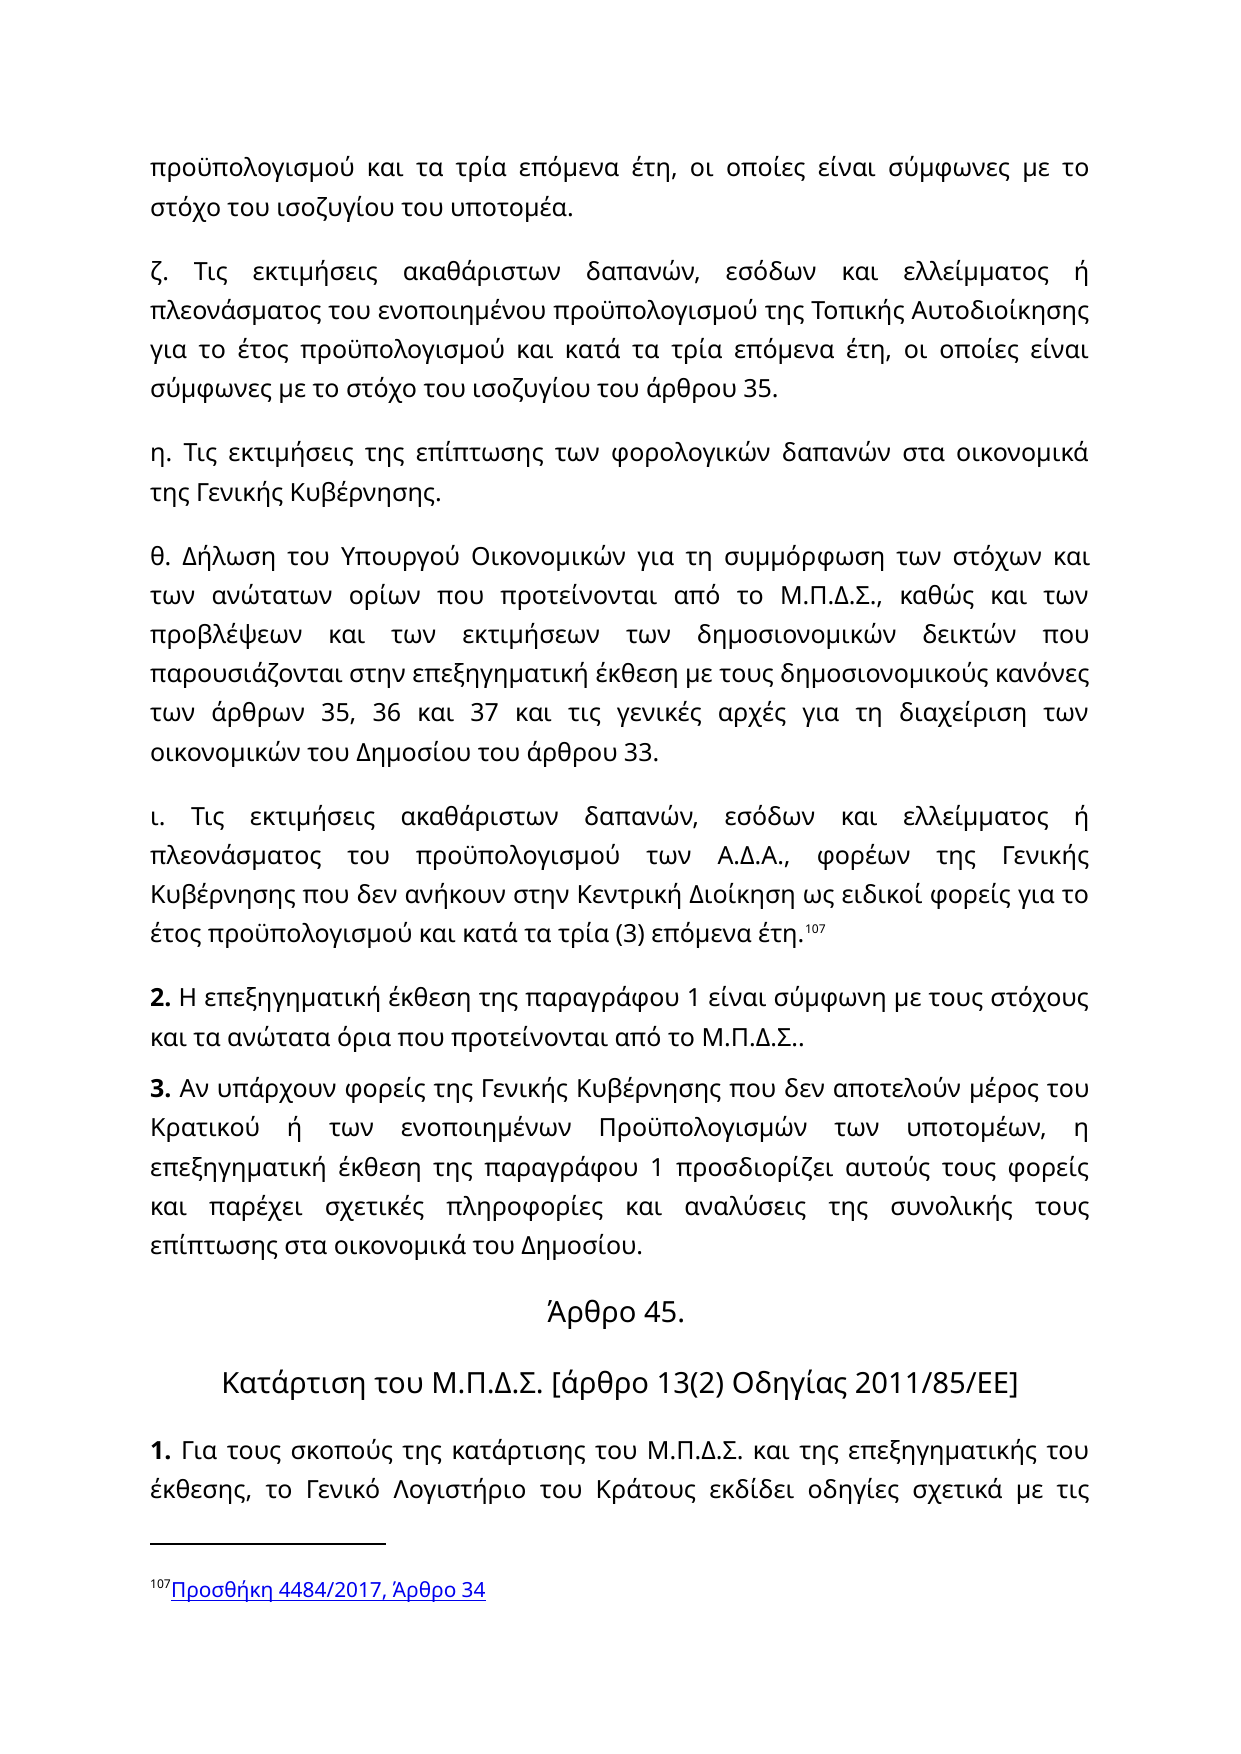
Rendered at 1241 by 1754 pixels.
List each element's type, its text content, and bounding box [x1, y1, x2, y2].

text 2. Η επεξηγηματική έκθεση της παραγράφου 1 είναι σύμφωνη με τους στόχους και τα ανώτατα όρια που προτείνονται από το Μ.Π.Δ.Σ.. [150, 980, 1090, 1053]
text Προσθήκη 4484/2017, Άρθρο 34 [150, 1576, 1090, 1604]
subtitle Κατάρτιση του Μ.Π.Δ.Σ. [άρθρο 13(2) Οδηγίας 2011/85/ΕΕ] [150, 1362, 1090, 1402]
text 1. Για τους σκοπούς της κατάρτισης του Μ.Π.Δ.Σ. και της επεξηγηµατικής του έκθεσης, το Γενικό Λογιστήριο του Κράτους εκδίδει οδηγίες σχετικά µε τις [150, 1433, 1090, 1506]
text 3. Αν υπάρχουν φορείς της Γενικής Κυβέρνησης που δεν αποτελούν μέρος του Κρατικού ή των ενοποιημένων Προϋπολογισμών των υποτομέων, η επεξηγηματική έκθεση της παραγράφου 1 προσδιορίζει αυτούς τους φορείς και παρέχει σχετικές πληροφορίες και αναλύσεις της συνολικής τους επίπτωσης στα οικονομικά του Δημοσίου. [150, 1071, 1090, 1262]
text θ. Δήλωση του Υπουργού Οικονομικών για τη συμμόρ­φωση των στόχων και των ανώτατων ορίων που προτείνονται από το Μ.Π.Δ.Σ., καθώς και των προβλέψεων και των εκτιμήσεων των δημοσιονομικών δεικτών που παρουσιάζονται στην επεξηγηματική έκθεση με τους δημοσιονομικούς κανόνες των άρθρων 35, 36 και 37 και τις γενικές αρχές για τη διαχείριση των οικονομικών του Δημοσίου του άρθρου 33. [150, 538, 1090, 768]
text η. Τις εκτιμήσεις της επίπτωσης των φορολογικών δαπανών στα οικονομικά της Γενικής Κυβέρνησης. [150, 435, 1090, 508]
subtitle Άρθρο 45. [150, 1292, 1090, 1331]
text ι. Τις εκτιµήσεις ακαθάριστων δαπανών, εσόδων και ελλείµµατος ή πλεονάσµατος του προϋπολογισµού των Α.Δ.Α., φορέων της Γενικής Κυβέρνησης που δεν ανήκουν στην Κεντρική Διοίκηση ως ειδικοί φορείς για το έτος προϋπολογισµού και κατά τα τρία (3) επόµενα έτη. [150, 798, 1090, 950]
text προϋπολογισμού και τα τρία επόμενα έτη, οι οποίες είναι σύμφωνες με το στόχο του ισοζυγίου του υποτομέα. [150, 150, 1090, 223]
text ζ. Τις εκτιμήσεις ακαθάριστων δαπανών, εσόδων και ελλείμματος ή πλεονάσματος του ενοποιημένου προϋπολογισμού της Τοπικής Αυτοδιοίκησης για το έτος προϋπολογισμού και κατά τα τρία επόμενα έτη, οι οποίες είναι σύμφωνες με το στόχο του ισοζυγίου του άρθρου 35. [150, 253, 1090, 405]
